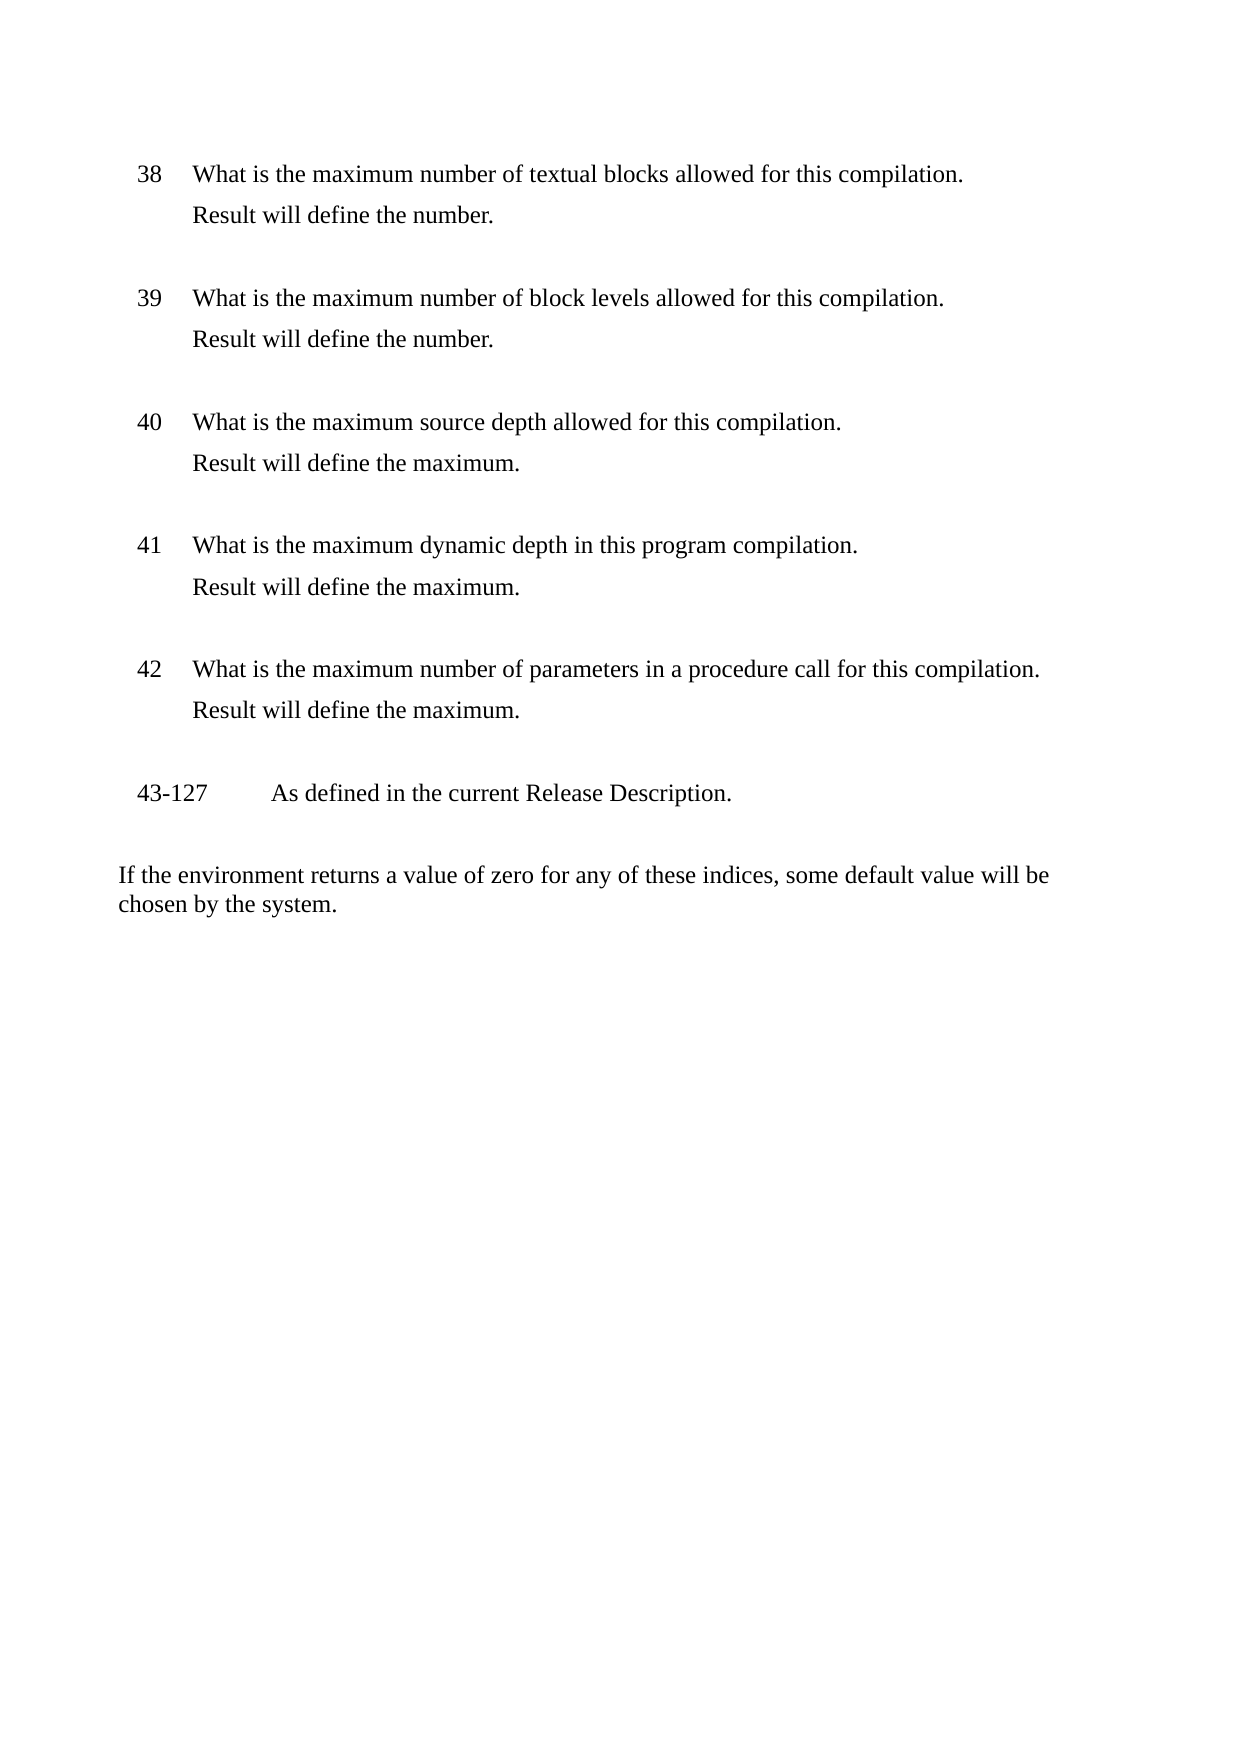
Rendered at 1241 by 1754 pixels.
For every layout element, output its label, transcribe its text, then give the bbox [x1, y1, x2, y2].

text 42 What is the maximum number of parameters in a procedure call for this compilation. [118, 654, 1122, 683]
text Result will define the maximum. [118, 448, 1122, 477]
text Result will define the maximum. [118, 572, 1122, 601]
text Result will define the maximum. [118, 696, 1122, 724]
text 40 What is the maximum source depth allowed for this compilation. [118, 407, 1122, 436]
text 39 What is the maximum number of block levels allowed for this compilation. [118, 283, 1122, 312]
text 41 What is the maximum dynamic depth in this program compilation. [118, 531, 1122, 559]
text 38 What is the maximum number of textual blocks allowed for this compilation. [118, 159, 1122, 188]
text 43-127 As defined in the current Release Description. [118, 778, 1122, 807]
text Result will define the number. [118, 201, 1122, 229]
text If the environment returns a value of zero for any of these indices, some default value will be chosen by the system. [118, 861, 1122, 918]
text Result will define the number. [118, 324, 1122, 353]
